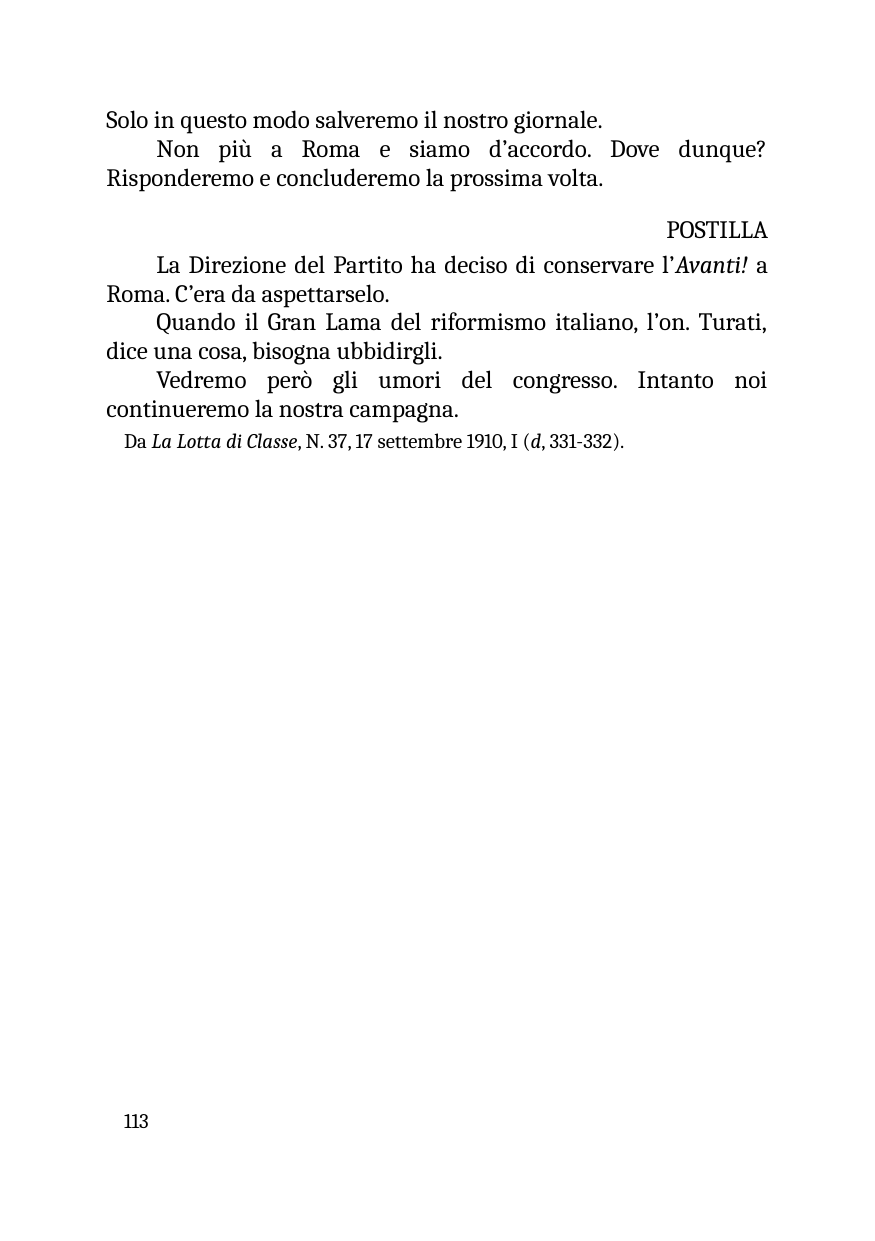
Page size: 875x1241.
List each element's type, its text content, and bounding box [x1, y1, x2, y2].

text Quando il Gran Lama del riformismo italiano, l’on. Turati, dice una cosa, bisogna ubbidirgli. [106, 308, 768, 366]
text Vedremo però gli umori del congresso. Intanto noi continueremo la nostra campagna. [106, 366, 768, 423]
text Da La Lotta di Classe, N. 37, 17 settembre 1910, I (d, 331-332). [124, 429, 750, 453]
text POSTILLA [106, 216, 768, 245]
text La Direzione del Partito ha deciso di conservare l’Avanti! a Roma. C’era da aspettarselo. [106, 251, 768, 308]
text Non più a Roma e siamo d’accordo. Dove dunque? Risponderemo e concluderemo la prossima volta. [106, 135, 768, 192]
text Solo in questo modo salveremo il nostro giornale. [106, 106, 768, 135]
